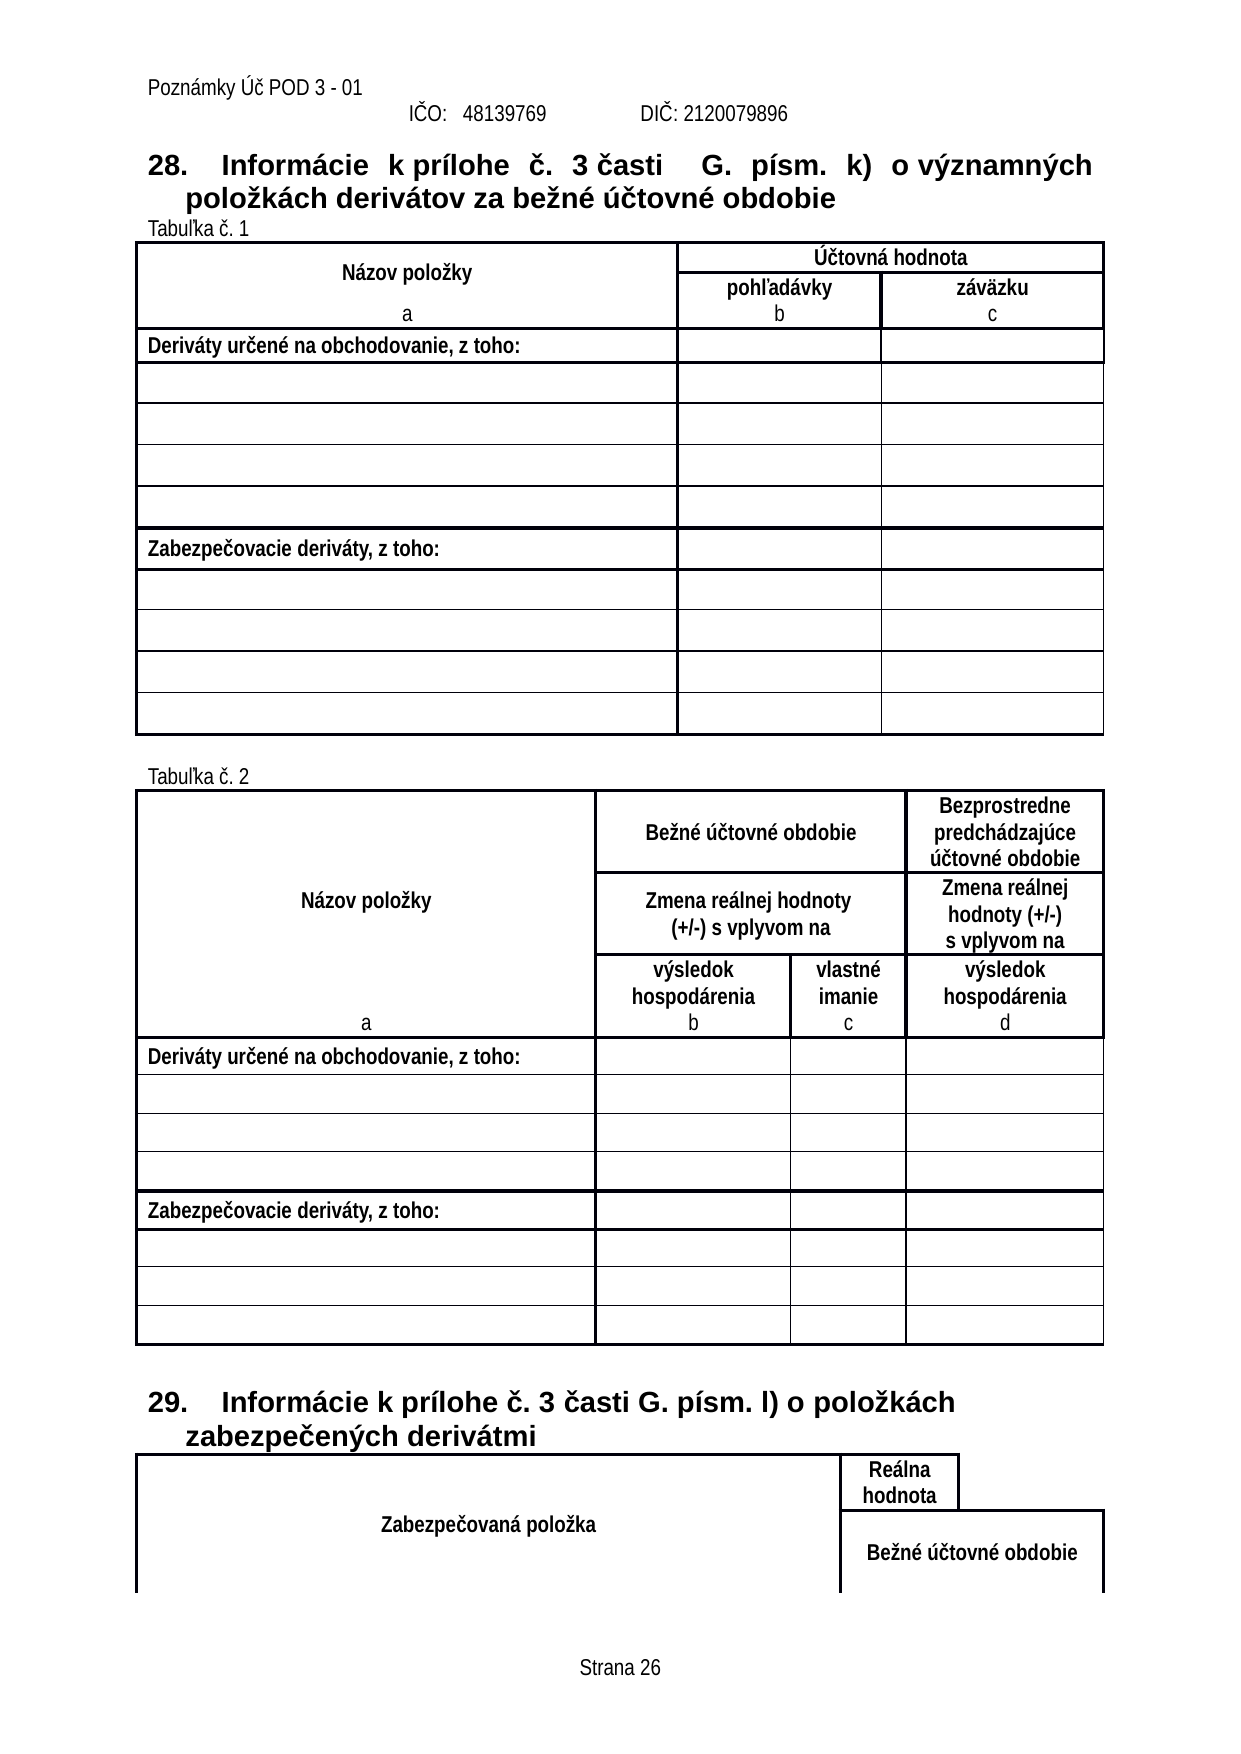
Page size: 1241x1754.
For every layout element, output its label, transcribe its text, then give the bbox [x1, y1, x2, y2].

table_cell c [792, 1009, 904, 1036]
table_cell [791, 1267, 905, 1304]
table_cell záväzku [883, 274, 1102, 300]
table_cell [679, 487, 881, 526]
table_cell [138, 1114, 594, 1151]
table_cell [679, 445, 881, 485]
table_cell [907, 1152, 1103, 1189]
table_header Bežné účtovné obdobie [597, 792, 904, 871]
table_cell [138, 571, 676, 609]
text Tabuľka č. 1 [148, 215, 1092, 241]
table_cell Zmena reálnej hodnoty (+/-) s vplyvom na [597, 874, 904, 953]
table_cell [138, 445, 676, 485]
table_cell [882, 530, 1103, 568]
table_cell [907, 1306, 1103, 1343]
table_cell [882, 330, 1103, 361]
table_cell [597, 1152, 790, 1189]
table_cell [882, 571, 1103, 609]
table_cell [791, 1152, 905, 1189]
table_cell [679, 364, 881, 402]
table_cell [597, 1075, 790, 1112]
table_cell [882, 693, 1103, 733]
table_cell [882, 445, 1103, 485]
table_cell [597, 1231, 790, 1266]
table_cell [138, 610, 676, 650]
table_cell výsledok hospodárenia [597, 956, 789, 1009]
table_cell c [883, 300, 1102, 327]
table_cell výsledok hospodárenia [908, 956, 1102, 1009]
table_cell [882, 487, 1103, 526]
table_cell [138, 1267, 594, 1304]
table_cell [679, 530, 881, 568]
table_header Názov položky [138, 792, 594, 1009]
table_cell [679, 571, 881, 609]
table_header Zabezpečovaná položka [138, 1456, 839, 1593]
table_cell [679, 693, 881, 733]
table_cell vlastné imanie [792, 956, 904, 1009]
table_cell [791, 1193, 905, 1228]
table_cell [791, 1075, 905, 1112]
table_cell Bežné účtovné obdobie [842, 1512, 1102, 1593]
table_cell [597, 1267, 790, 1304]
table_cell [907, 1114, 1103, 1151]
table_cell [597, 1193, 790, 1228]
table_cell [597, 1114, 790, 1151]
title Informácie k prílohe č. 3 časti G. písm. l) o položkách zabezpečených derivátmi [148, 1386, 1092, 1453]
table_cell [791, 1039, 905, 1074]
table_header Názov položky [138, 244, 676, 300]
table_cell Zabezpečovacie deriváty, z toho: [138, 1193, 594, 1228]
table_cell [138, 364, 676, 402]
table_cell [791, 1231, 905, 1266]
table_cell [597, 1306, 790, 1343]
table_cell [907, 1075, 1103, 1112]
table_header Účtovná hodnota [679, 244, 1102, 271]
table_cell [882, 404, 1103, 444]
table_header Bezprostredne predchádzajúce účtovné obdobie [908, 792, 1102, 871]
table_cell Deriváty určené na obchodovanie, z toho: [138, 330, 676, 361]
table_cell [597, 1039, 790, 1074]
table_cell [138, 404, 676, 444]
table_cell [679, 330, 880, 361]
table_cell Zabezpečovacie deriváty, z toho: [138, 530, 676, 568]
table_cell [679, 610, 881, 650]
table_cell [138, 652, 676, 692]
title Informácie k prílohe č. 3 časti G. písm. k) o významných položkách derivátov za bežné účtovné obdobie [148, 148, 1092, 215]
table_cell [882, 610, 1103, 650]
table_cell [907, 1231, 1103, 1266]
table_cell Deriváty určené na obchodovanie, z toho: [138, 1039, 594, 1074]
table_cell [882, 652, 1103, 692]
table_cell [138, 1306, 594, 1343]
table_cell b [597, 1009, 789, 1036]
table_cell d [908, 1009, 1102, 1036]
table_cell b [679, 300, 879, 327]
table_cell Zmena reálnej hodnoty (+/-) s vplyvom na [908, 874, 1102, 953]
text Tabuľka č. 2 [148, 763, 1092, 789]
table_cell [882, 364, 1103, 402]
table_cell a [138, 300, 676, 327]
table_cell [907, 1039, 1103, 1074]
table_cell [907, 1267, 1103, 1304]
table_cell [791, 1114, 905, 1151]
table_header Reálna hodnota [842, 1456, 957, 1508]
table_cell [907, 1193, 1103, 1228]
table_cell [138, 1075, 594, 1112]
table_cell pohľadávky [679, 274, 879, 300]
table_cell [679, 404, 881, 444]
table_cell [679, 652, 881, 692]
table_cell a [138, 1009, 594, 1036]
table_cell [138, 1152, 594, 1189]
table_cell [138, 1231, 594, 1266]
table_cell [791, 1306, 905, 1343]
table_cell [138, 693, 676, 733]
table_cell [138, 487, 676, 526]
